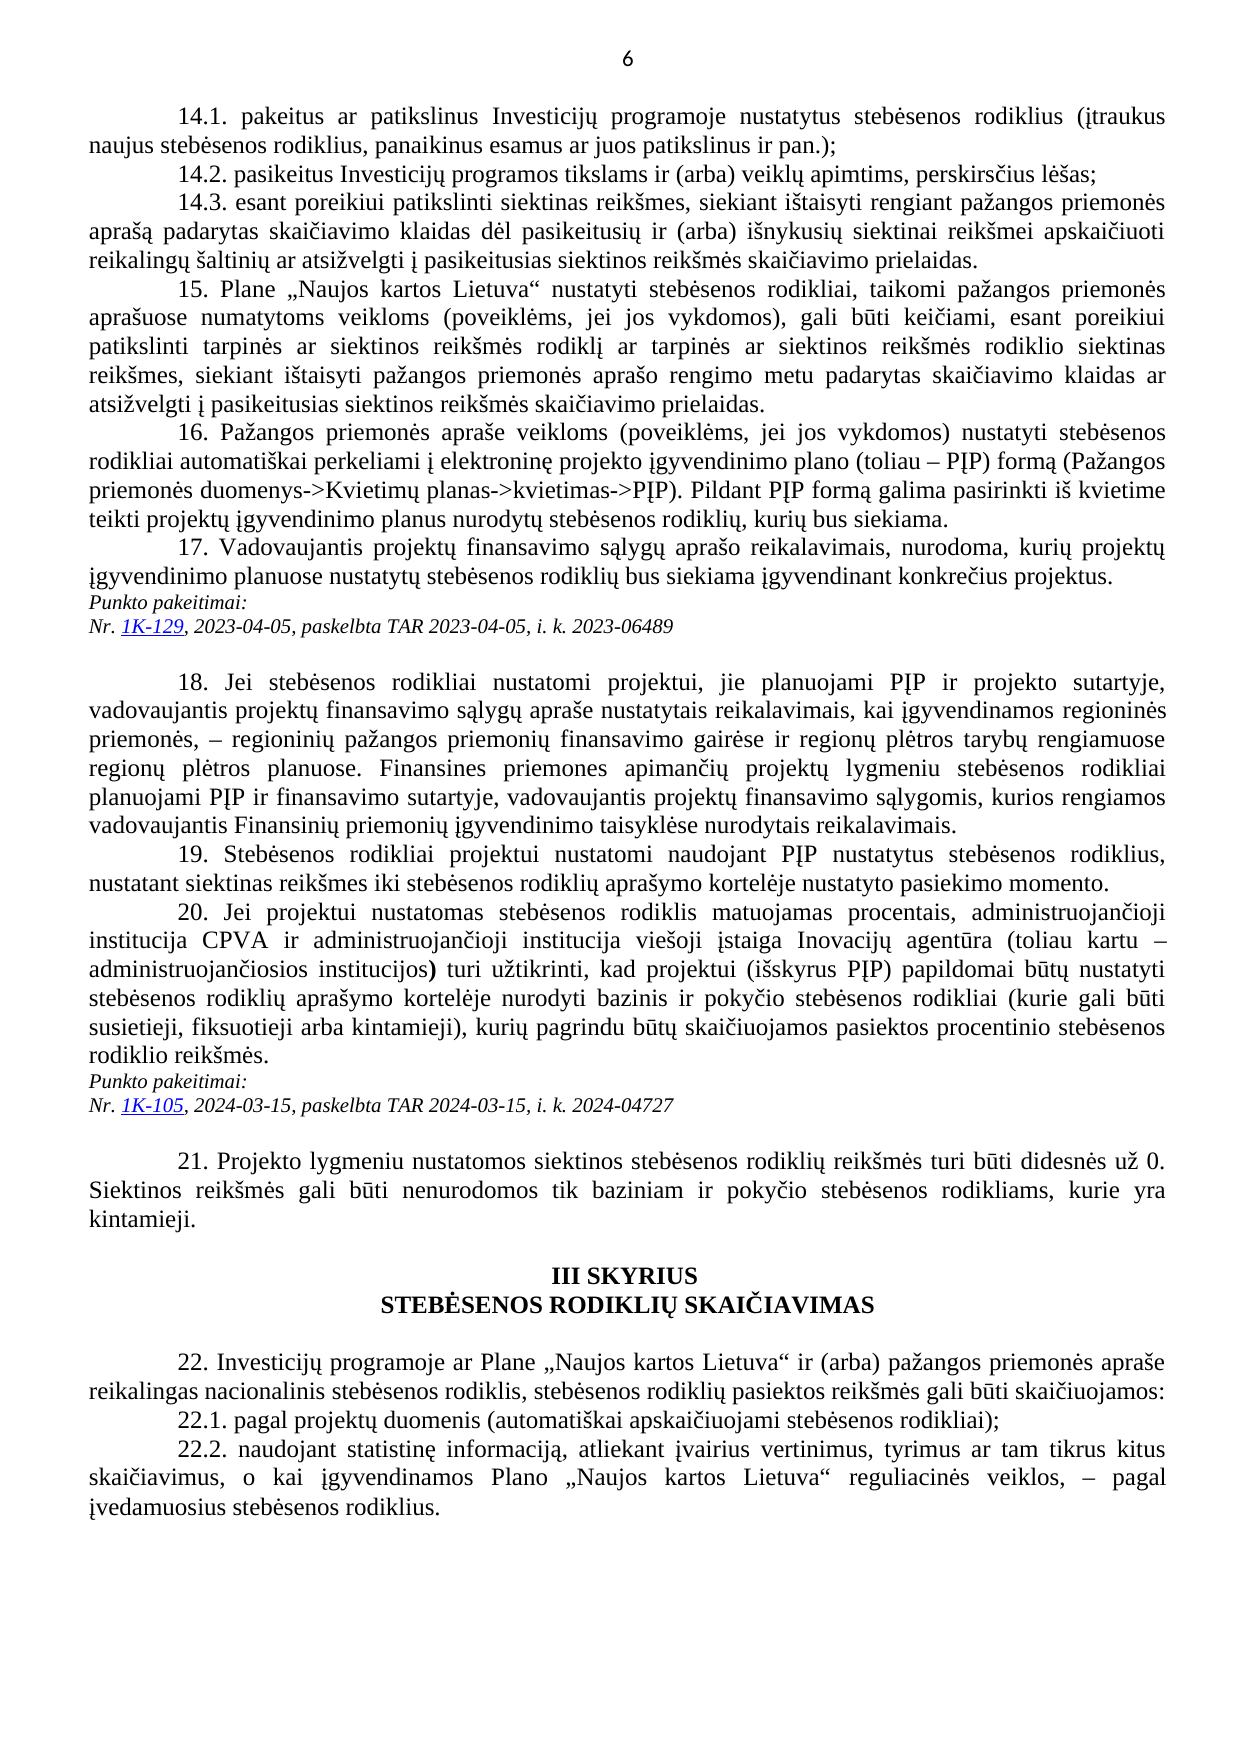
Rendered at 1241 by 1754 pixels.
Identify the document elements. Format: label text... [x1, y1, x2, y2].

text 14.1. pakeitus ar patikslinus Investicijų programoje nustatytus stebėsenos rodiklius (įtraukus naujus stebėsenos rodiklius, panaikinus esamus ar juos patikslinus ir pan.); [89, 101, 1167, 159]
text Punkto pakeitimai: [89, 590, 1167, 614]
text 22.2. naudojant statistinę informaciją, atliekant įvairius vertinimus, tyrimus ar tam tikrus kitus skaičiavimus, o kai įgyvendinamos Plano „Naujos kartos Lietuva“ reguliacinės veiklos, – pagal įvedamuosius stebėsenos rodiklius. [89, 1434, 1167, 1521]
text Punkto pakeitimai: [89, 1069, 1167, 1093]
text 21. Projekto lygmeniu nustatomos siektinos stebėsenos rodiklių reikšmės turi būti didesnės už 0. Siektinos reikšmės gali būti nenurodomos tik baziniam ir pokyčio stebėsenos rodikliams, kurie yra kintamieji. [89, 1146, 1167, 1232]
text 19. Stebėsenos rodikliai projektui nustatomi naudojant PĮP nustatytus stebėsenos rodiklius, nustatant siektinas reikšmes iki stebėsenos rodiklių aprašymo kortelėje nustatyto pasiekimo momento. [89, 839, 1167, 897]
text 17. Vadovaujantis projektų finansavimo sąlygų aprašo reikalavimais, nurodoma, kurių projektų įgyvendinimo planuose nustatytų stebėsenos rodiklių bus siekiama įgyvendinant konkrečius projektus. [89, 532, 1167, 590]
text 18. Jei stebėsenos rodikliai nustatomi projektui, jie planuojami PĮP ir projekto sutartyje, vadovaujantis projektų finansavimo sąlygų apraše nustatytais reikalavimais, kai įgyvendinamos regioninės priemonės, – regioninių pažangos priemonių finansavimo gairėse ir regionų plėtros tarybų rengiamuose regionų plėtros planuose. Finansines priemones apimančių projektų lygmeniu stebėsenos rodikliai planuojami PĮP ir finansavimo sutartyje, vadovaujantis projektų finansavimo sąlygomis, kurios rengiamos vadovaujantis Finansinių priemonių įgyvendinimo taisyklėse nurodytais reikalavimais. [89, 667, 1167, 839]
text 14.3. esant poreikiui patikslinti siektinas reikšmes, siekiant ištaisyti rengiant pažangos priemonės aprašą padarytas skaičiavimo klaidas dėl pasikeitusių ir (arba) išnykusių siektinai reikšmei apskaičiuoti reikalingų šaltinių ar atsižvelgti į pasikeitusias siektinos reikšmės skaičiavimo prielaidas. [89, 187, 1167, 274]
text 16. Pažangos priemonės apraše veikloms (poveiklėms, jei jos vykdomos) nustatyti stebėsenos rodikliai automatiškai perkeliami į elektroninę projekto įgyvendinimo plano (toliau – PĮP) formą (Pažangos priemonės duomenys->Kvietimų planas->kvietimas->PĮP). Pildant PĮP formą galima pasirinkti iš kvietime teikti projektų įgyvendinimo planus nurodytų stebėsenos rodiklių, kurių bus siekiama. [89, 417, 1167, 532]
text STEBĖSENOS RODIKLIŲ SKAIČIAVIMAS [89, 1290, 1167, 1319]
text 22. Investicijų programoje ar Plane „Naujos kartos Lietuva“ ir (arba) pažangos priemonės apraše reikalingas nacionalinis stebėsenos rodiklis, stebėsenos rodiklių pasiektos reikšmės gali būti skaičiuojamos: [89, 1347, 1167, 1405]
text Nr. 1K-129, 2023-04-05, paskelbta TAR 2023-04-05, i. k. 2023-06489 [89, 614, 1167, 638]
text 15. Plane „Naujos kartos Lietuva“ nustatyti stebėsenos rodikliai, taikomi pažangos priemonės aprašuose numatytoms veikloms (poveiklėms, jei jos vykdomos), gali būti keičiami, esant poreikiui patikslinti tarpinės ar siektinos reikšmės rodiklį ar tarpinės ar siektinos reikšmės rodiklio siektinas reikšmes, siekiant ištaisyti pažangos priemonės aprašo rengimo metu padarytas skaičiavimo klaidas ar atsižvelgti į pasikeitusias siektinos reikšmės skaičiavimo prielaidas. [89, 274, 1167, 417]
text 22.1. pagal projektų duomenis (automatiškai apskaičiuojami stebėsenos rodikliai); [89, 1405, 1167, 1434]
text 14.2. pasikeitus Investicijų programos tikslams ir (arba) veiklų apimtims, perskirsčius lėšas; [89, 159, 1167, 187]
text III SKYRIUS [89, 1261, 1167, 1290]
text Nr. 1K-105, 2024-03-15, paskelbta TAR 2024-03-15, i. k. 2024-04727 [89, 1093, 1167, 1117]
text 20. Jei projektui nustatomas stebėsenos rodiklis matuojamas procentais, administruojančioji institucija CPVA ir administruojančioji institucija viešoji įstaiga Inovacijų agentūra (toliau kartu – administruojančiosios institucijos) turi užtikrinti, kad projektui (išskyrus PĮP) papildomai būtų nustatyti stebėsenos rodiklių aprašymo kortelėje nurodyti bazinis ir pokyčio stebėsenos rodikliai (kurie gali būti susietieji, fiksuotieji arba kintamieji), kurių pagrindu būtų skaičiuojamos pasiektos procentinio stebėsenos rodiklio reikšmės. [89, 897, 1167, 1069]
